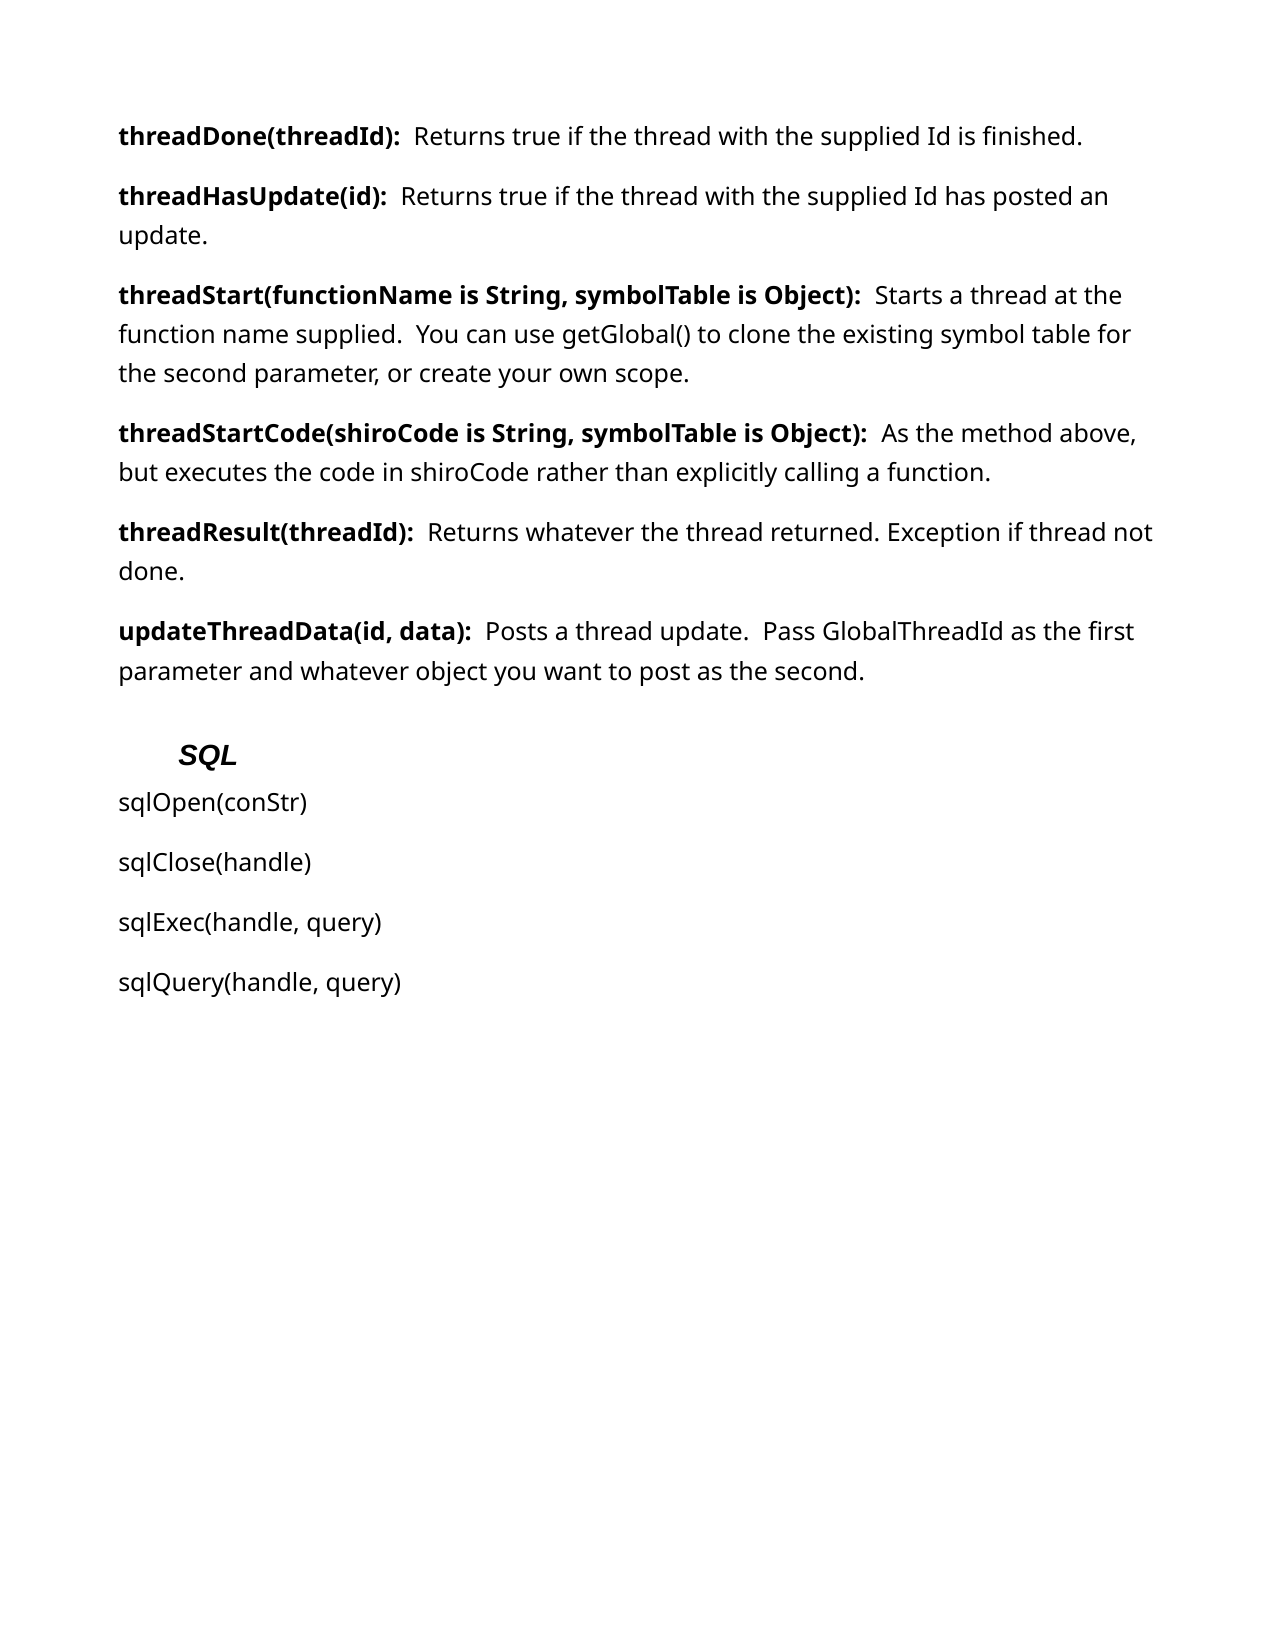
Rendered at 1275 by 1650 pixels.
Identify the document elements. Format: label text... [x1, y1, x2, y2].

text threadResult(threadId): Returns whatever the thread returned. Exception if thread not done. [118, 515, 1157, 588]
subtitle SQL [118, 738, 1157, 772]
text updateThreadData(id, data): Posts a thread update. Pass GlobalThreadId as the first parameter and whatever object you want to post as the second. [118, 614, 1157, 687]
text sqlClose(handle) [118, 844, 1157, 878]
text sqlQuery(handle, query) [118, 964, 1157, 998]
text sqlExec(handle, query) [118, 904, 1157, 938]
text threadHasUpdate(id): Returns true if the thread with the supplied Id has posted an update. [118, 178, 1157, 251]
text sqlOpen(conStr) [118, 784, 1157, 818]
text threadDone(threadId): Returns true if the thread with the supplied Id is finished. [118, 118, 1157, 152]
text threadStartCode(shiroCode is String, symbolTable is Object): As the method above, but executes the code in shiroCode rather than explicitly calling a function. [118, 416, 1157, 489]
text threadStart(functionName is String, symbolTable is Object): Starts a thread at the function name supplied. You can use getGlobal() to clone the existing symbol table for the second parameter, or create your own scope. [118, 277, 1157, 390]
